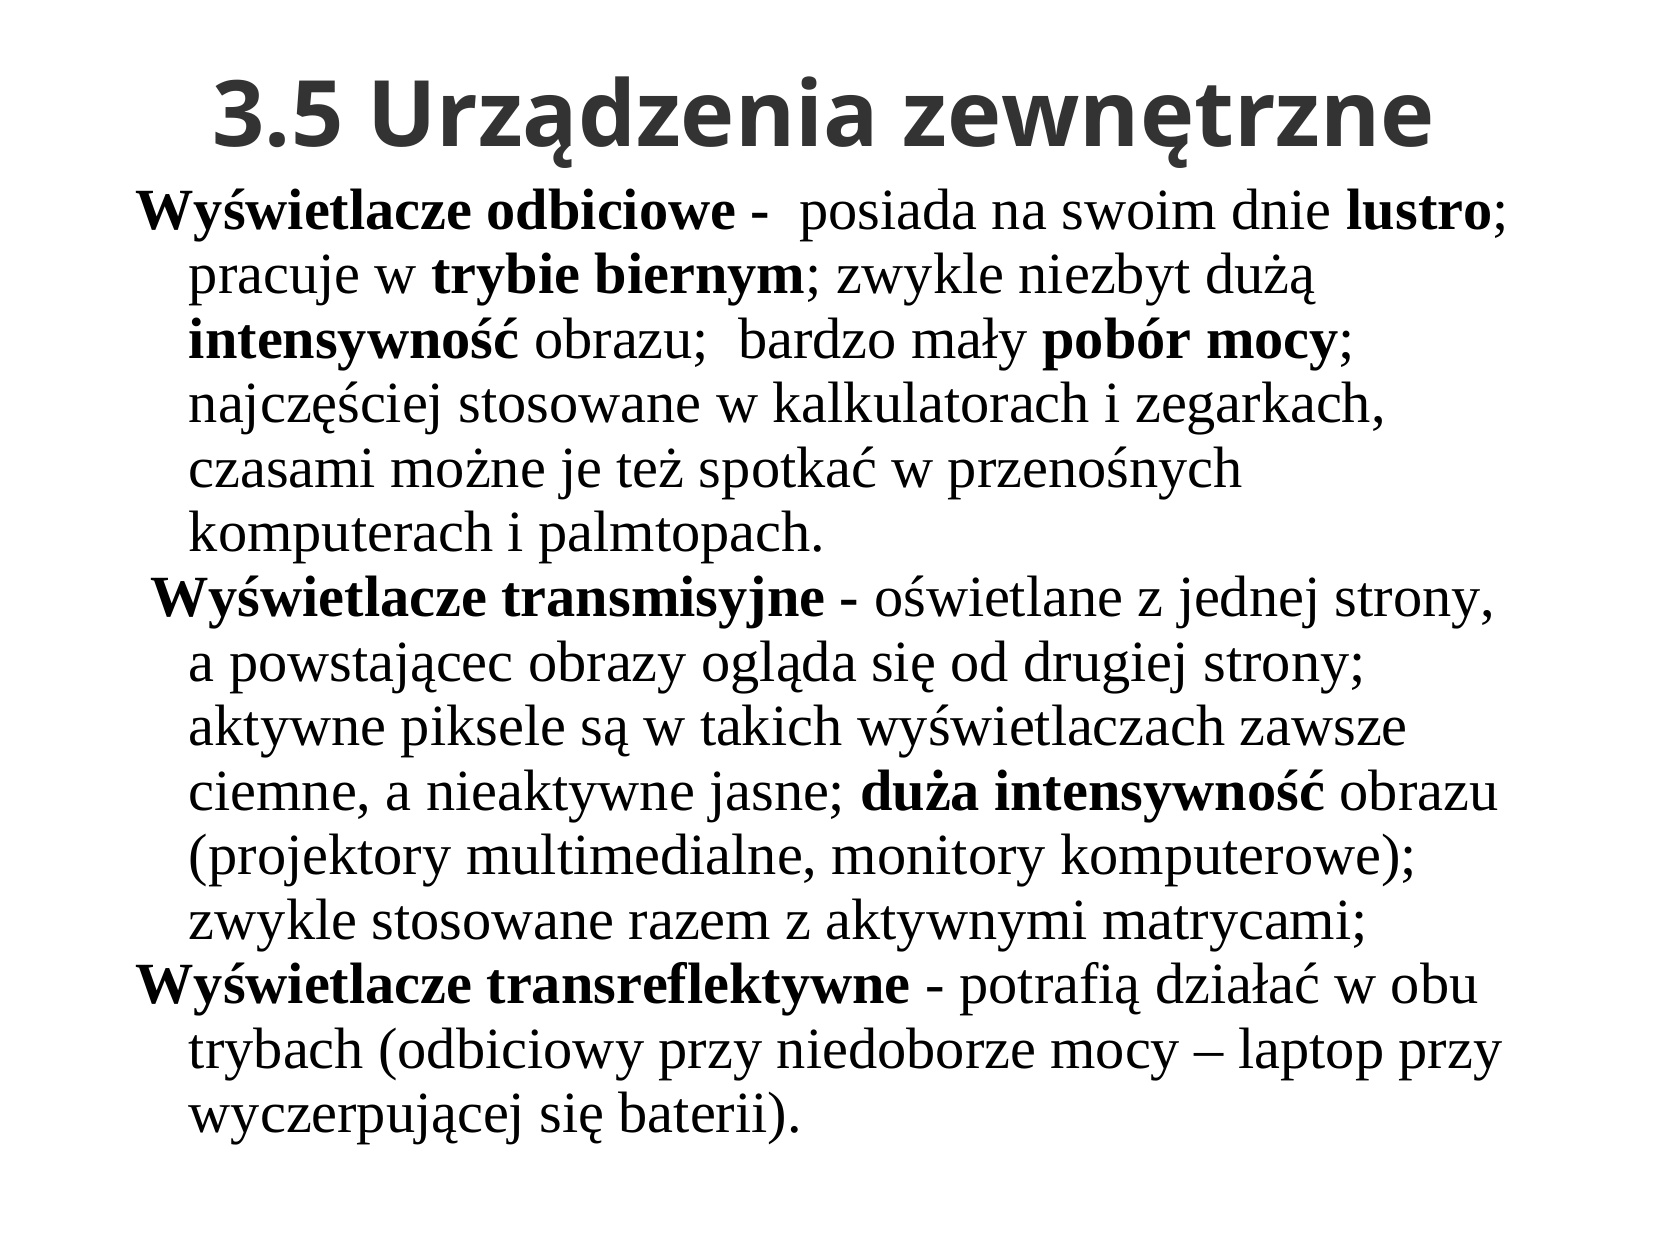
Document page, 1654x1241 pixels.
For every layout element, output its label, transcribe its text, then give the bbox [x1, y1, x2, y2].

title 3.5 Urządzenia zewnętrzne [118, 14, 1531, 177]
list Wyświetlacze odbiciowe - posiada na swoim dnie lustro; pracuje w trybie biernym; zwykle niezbyt dużą intensywność obrazu; bardzo mały pobór mocy; najczęściej stosowane w kalkulatorach i zegarkach, czasami możne je też spotkać w przenośnych komputerach i palmtopach. Wyświetlacze transmisyjne - oświetlane z jednej strony, a powstającec obrazy ogląda się od drugiej strony; aktywne piksele są w takich wyświetlaczach zawsze ciemne, a nieaktywne jasne; duża intensywność obrazu (projektory multimedialne, monitory komputerowe); zwykle stosowane razem z aktywnymi matrycami; Wyświetlacze transreflektywne - potrafią działać w obu trybach (odbiciowy przy niedoborze mocy – laptop przy wyczerpującej się baterii). [118, 177, 1531, 1232]
